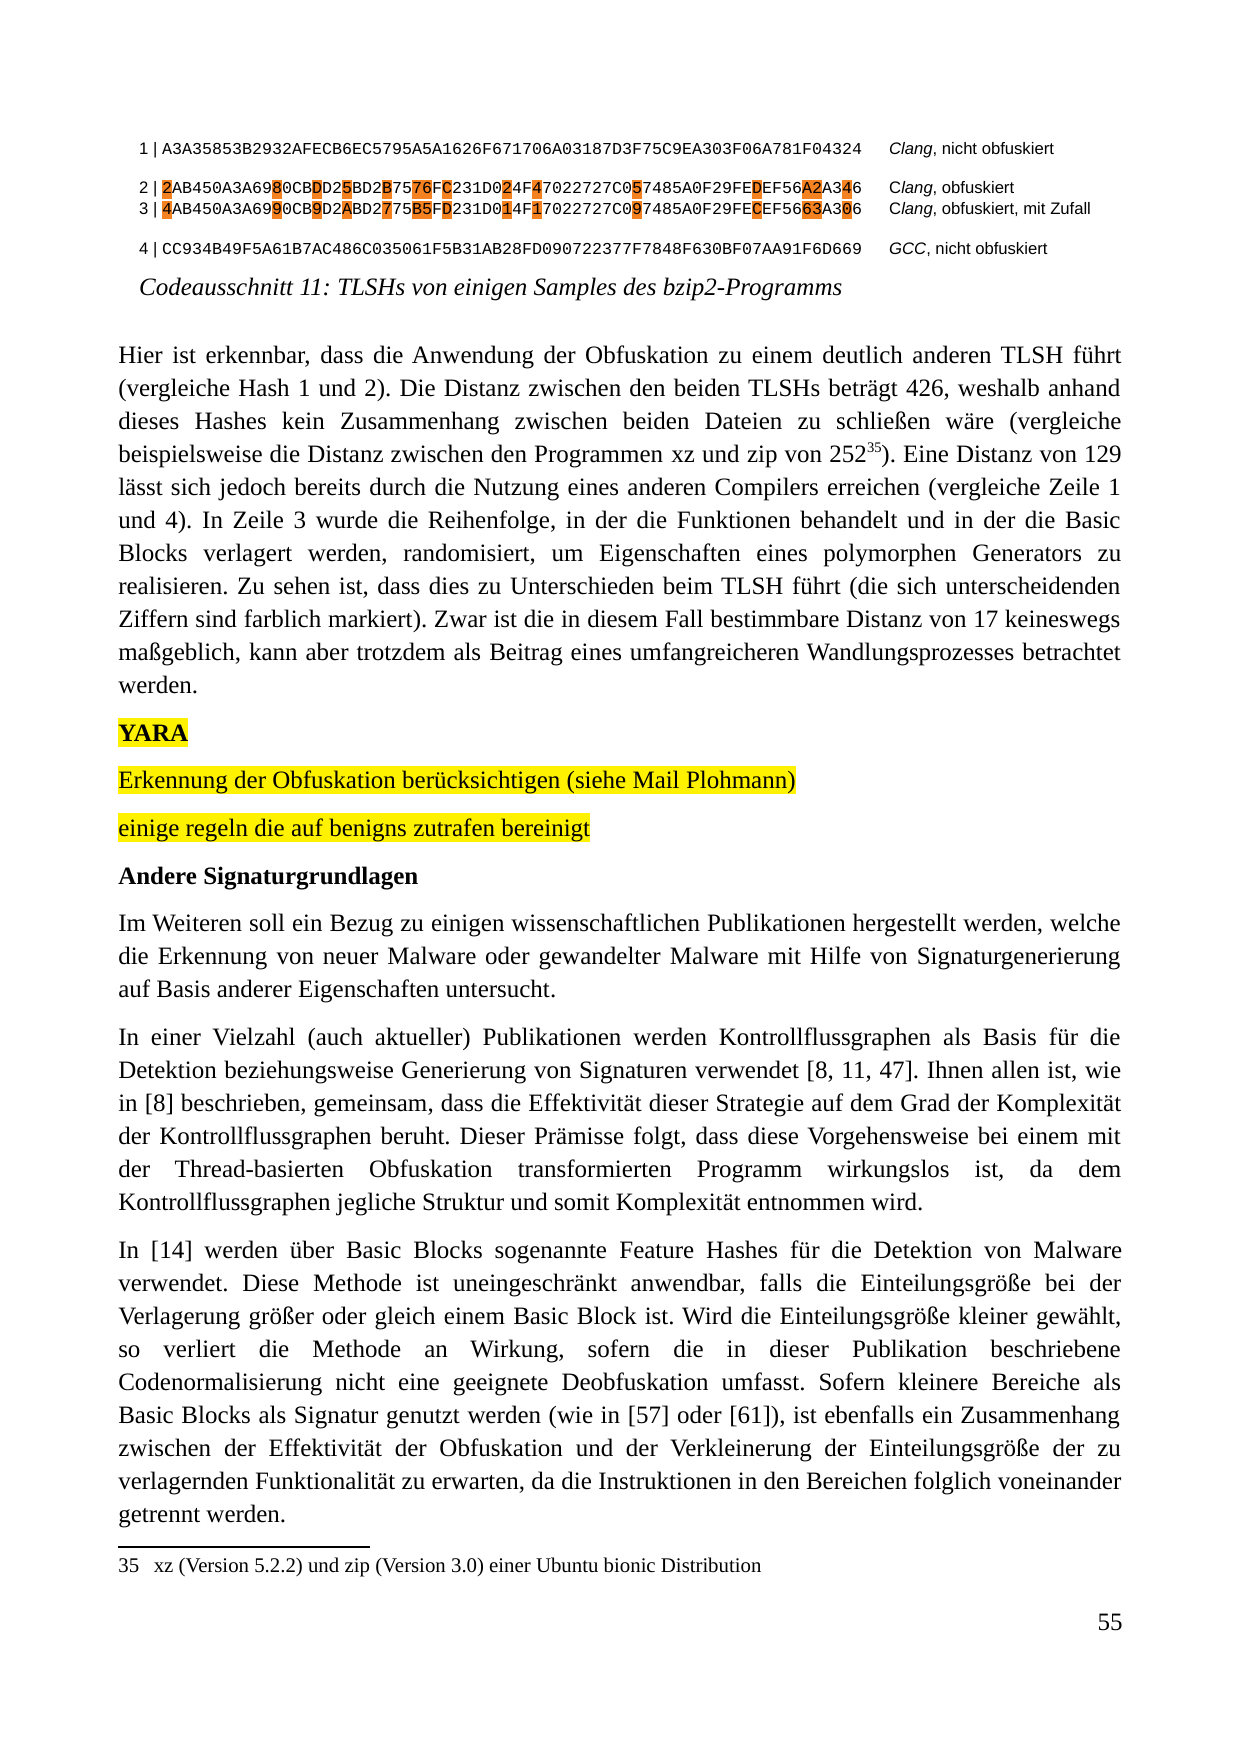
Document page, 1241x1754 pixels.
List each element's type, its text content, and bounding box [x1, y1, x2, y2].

text einige regeln die auf benigns zutrafen bereinigt [118, 813, 1122, 842]
text xz (Version 5.2.2) und zip (Version 3.0) einer Ubuntu bionic Distribution [118, 1553, 1122, 1577]
text YARA [118, 718, 1122, 747]
text Erkennung der Obfuskation berücksichtigen (siehe Mail Plohmann) [118, 766, 1122, 794]
list 4AB450A3A6990CB9D2ABD2775B5FD231D014F17022727C097485A0F29FECEF5663A306 Clang, obfuskiert, mit Zufall [139, 199, 1111, 219]
text Im Weiteren soll ein Bezug zu einigen wissenschaftlichen Publikationen hergestellt werden, welche die Erkennung von neuer Malware oder gewandelter Malware mit Hilfe von Signaturgenerierung auf Basis anderer Eigenschaften untersucht. [118, 908, 1122, 1003]
text Codeausschnitt 11: TLSHs von einigen Samples des bzip2-Programms [139, 272, 1111, 301]
text Hier ist erkennbar, dass die Anwendung der Obfuskation zu einem deutlich anderen TLSH führt (vergleiche Hash 1 und 2). Die Distanz zwischen den beiden TLSHs beträgt 426, weshalb anhand dieses Hashes kein Zusammenhang zwischen beiden Dateien zu schließen wäre (vergleiche beispielsweise die Distanz zwischen den Programmen xz und zip von 252). Eine Distanz von 129 lässt sich jedoch bereits durch die Nutzung eines anderen Compilers erreichen (vergleiche Zeile 1 und 4). In Zeile 3 wurde die Reihenfolge, in der die Funktionen behandelt und in der die Basic Blocks verlagert werden, randomisiert, um Eigenschaften eines polymorphen Generators zu realisieren. Zu sehen ist, dass dies zu Unterschieden beim TLSH führt (die sich unterscheidenden Ziffern sind farblich markiert). Zwar ist die in diesem Fall bestimmbare Distanz von 17 keineswegs maßgeblich, kann aber trotzdem als Beitrag eines umfangreicheren Wandlungsprozesses betrachtet werden. [118, 340, 1122, 699]
list 2AB450A3A6980CBDD25BD2B7576FC231D024F47022727C057485A0F29FEDEF56A2A346 Clang, obfuskiert [139, 178, 1111, 199]
text In [14] werden über Basic Blocks sogenannte Feature Hashes für die Detektion von Malware verwendet. Diese Methode ist uneingeschränkt anwendbar, falls die Einteilungsgröße bei der Verlagerung größer oder gleich einem Basic Block ist. Wird die Einteilungsgröße kleiner gewählt, so verliert die Methode an Wirkung, sofern die in dieser Publikation beschriebene Codenormalisierung nicht eine geeignete Deobfuskation umfasst. Sofern kleinere Bereiche als Basic Blocks als Signatur genutzt werden (wie in [57] oder [61]), ist ebenfalls ein Zusammenhang zwischen der Effektivität der Obfuskation und der Verkleinerung der Einteilungsgröße der zu verlagernden Funktionalität zu erwarten, da die Instruktionen in den Bereichen folglich voneinander getrennt werden. [118, 1235, 1122, 1528]
list A3A35853B2932AFECB6EC5795A5A1626F671706A03187D3F75C9EA303F06A781F04324 Clang, nicht obfuskiert [139, 139, 1111, 159]
text Andere Signaturgrundlagen [118, 861, 1122, 889]
text In einer Vielzahl (auch aktueller) Publikationen werden Kontrollflussgraphen als Basis für die Detektion beziehungsweise Generierung von Signaturen verwendet [8, 11, 47]. Ihnen allen ist, wie in [8] beschrieben, gemeinsam, dass die Effektivität dieser Strategie auf dem Grad der Komplexität der Kontrollflussgraphen beruht. Dieser Prämisse folgt, dass diese Vorgehensweise bei einem mit der Thread-basierten Obfuskation transformierten Programm wirkungslos ist, da dem Kontrollflussgraphen jegliche Struktur und somit Komplexität entnommen wird. [118, 1022, 1122, 1216]
list CC934B49F5A61B7AC486C035061F5B31AB28FD090722377F7848F630BF07AA91F6D669 GCC, nicht obfuskiert [139, 239, 1111, 259]
